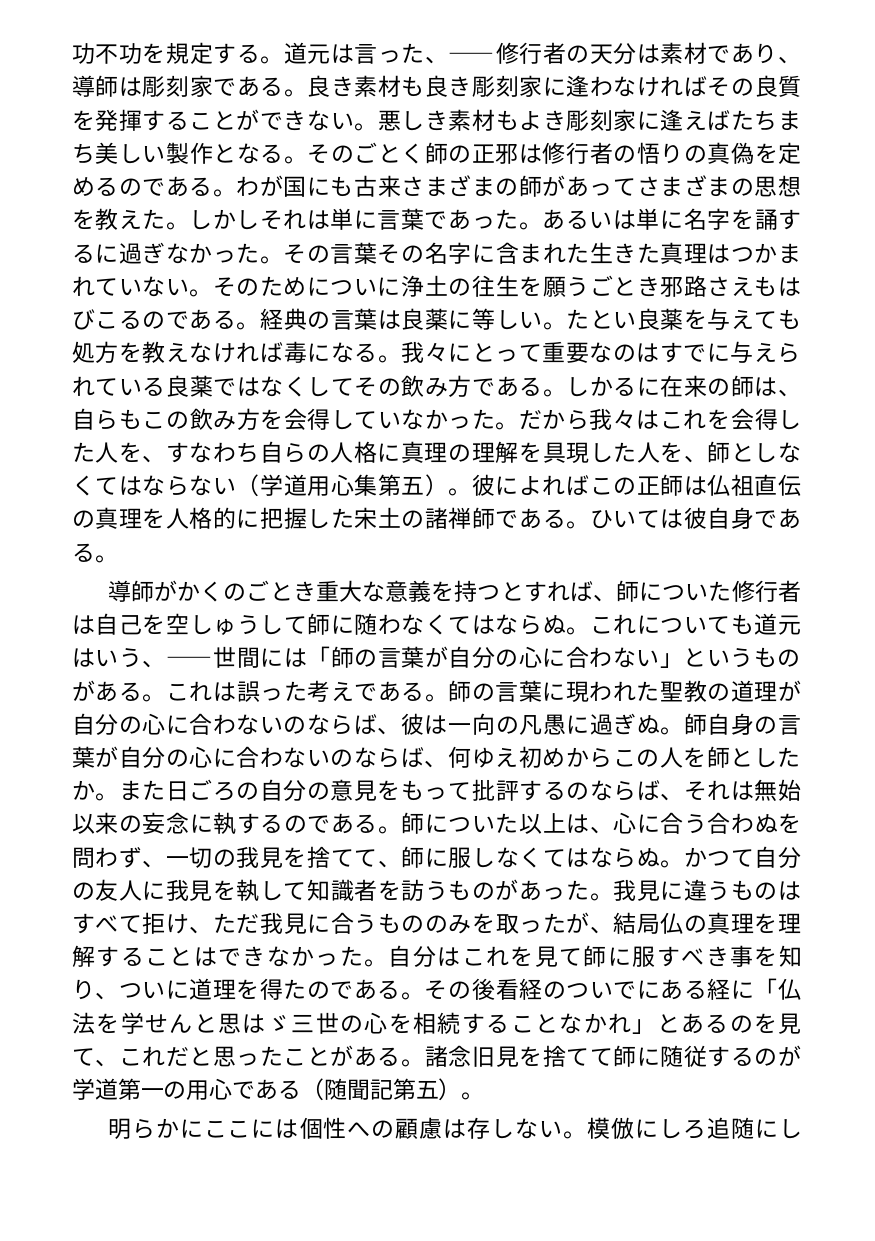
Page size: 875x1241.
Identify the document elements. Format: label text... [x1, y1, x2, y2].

text 功不功を規定する。道元は言った、――修行者の天分は素材であり、導師は彫刻家である。良き素材も良き彫刻家に逢わなければその良質を発揮することができない。悪しき素材もよき彫刻家に逢えばたちまち美しい製作となる。そのごとく師の正邪は修行者の悟りの真偽を定めるのである。わが国にも古来さまざまの師があってさまざまの思想を教えた。しかしそれは単に言葉であった。あるいは単に名字を誦するに過ぎなかった。その言葉その名字に含まれた生きた真理はつかまれていない。そのためについに浄土の往生を願うごとき邪路さえもはびこるのである。経典の言葉は良薬に等しい。たとい良薬を与えても処方を教えなければ毒になる。我々にとって重要なのはすでに与えられている良薬ではなくしてその飲み方である。しかるに在来の師は、自らもこの飲み方を会得していなかった。だから我々はこれを会得した人を、すなわち自らの人格に真理の理解を具現した人を、師としなくてはならない（学道用心集第五）。彼によればこの正師は仏祖直伝の真理を人格的に把握した宋土の諸禅師である。ひいては彼自身である。 [72, 36, 802, 568]
text 導師がかくのごとき重大な意義を持つとすれば、師についた修行者は自己を空しゅうして師に随わなくてはならぬ。これについても道元はいう、――世間には「師の言葉が自分の心に合わない」というものがある。これは誤った考えである。師の言葉に現われた聖教の道理が自分の心に合わないのならば、彼は一向の凡愚に過ぎぬ。師自身の言葉が自分の心に合わないのならば、何ゆえ初めからこの人を師としたか。また日ごろの自分の意見をもって批評するのならば、それは無始以来の妄念に執するのである。師についた以上は、心に合う合わぬを問わず、一切の我見を捨てて、師に服しなくてはならぬ。かつて自分の友人に我見を執して知識者を訪うものがあった。我見に違うものはすべて拒け、ただ我見に合うもののみを取ったが、結局仏の真理を理解することはできなかった。自分はこれを見て師に服すべき事を知り、ついに道理を得たのである。その後看経のついでにある経に「仏法を学せんと思はゞ三世の心を相続することなかれ」とあるのを見て、これだと思ったことがある。諸念旧見を捨てて師に随従するのが学道第一の用心である（随聞記第五）。 [72, 574, 802, 1105]
text 明らかにここには個性への顧慮は存しない。模倣にしろ追随にし [72, 1111, 802, 1144]
